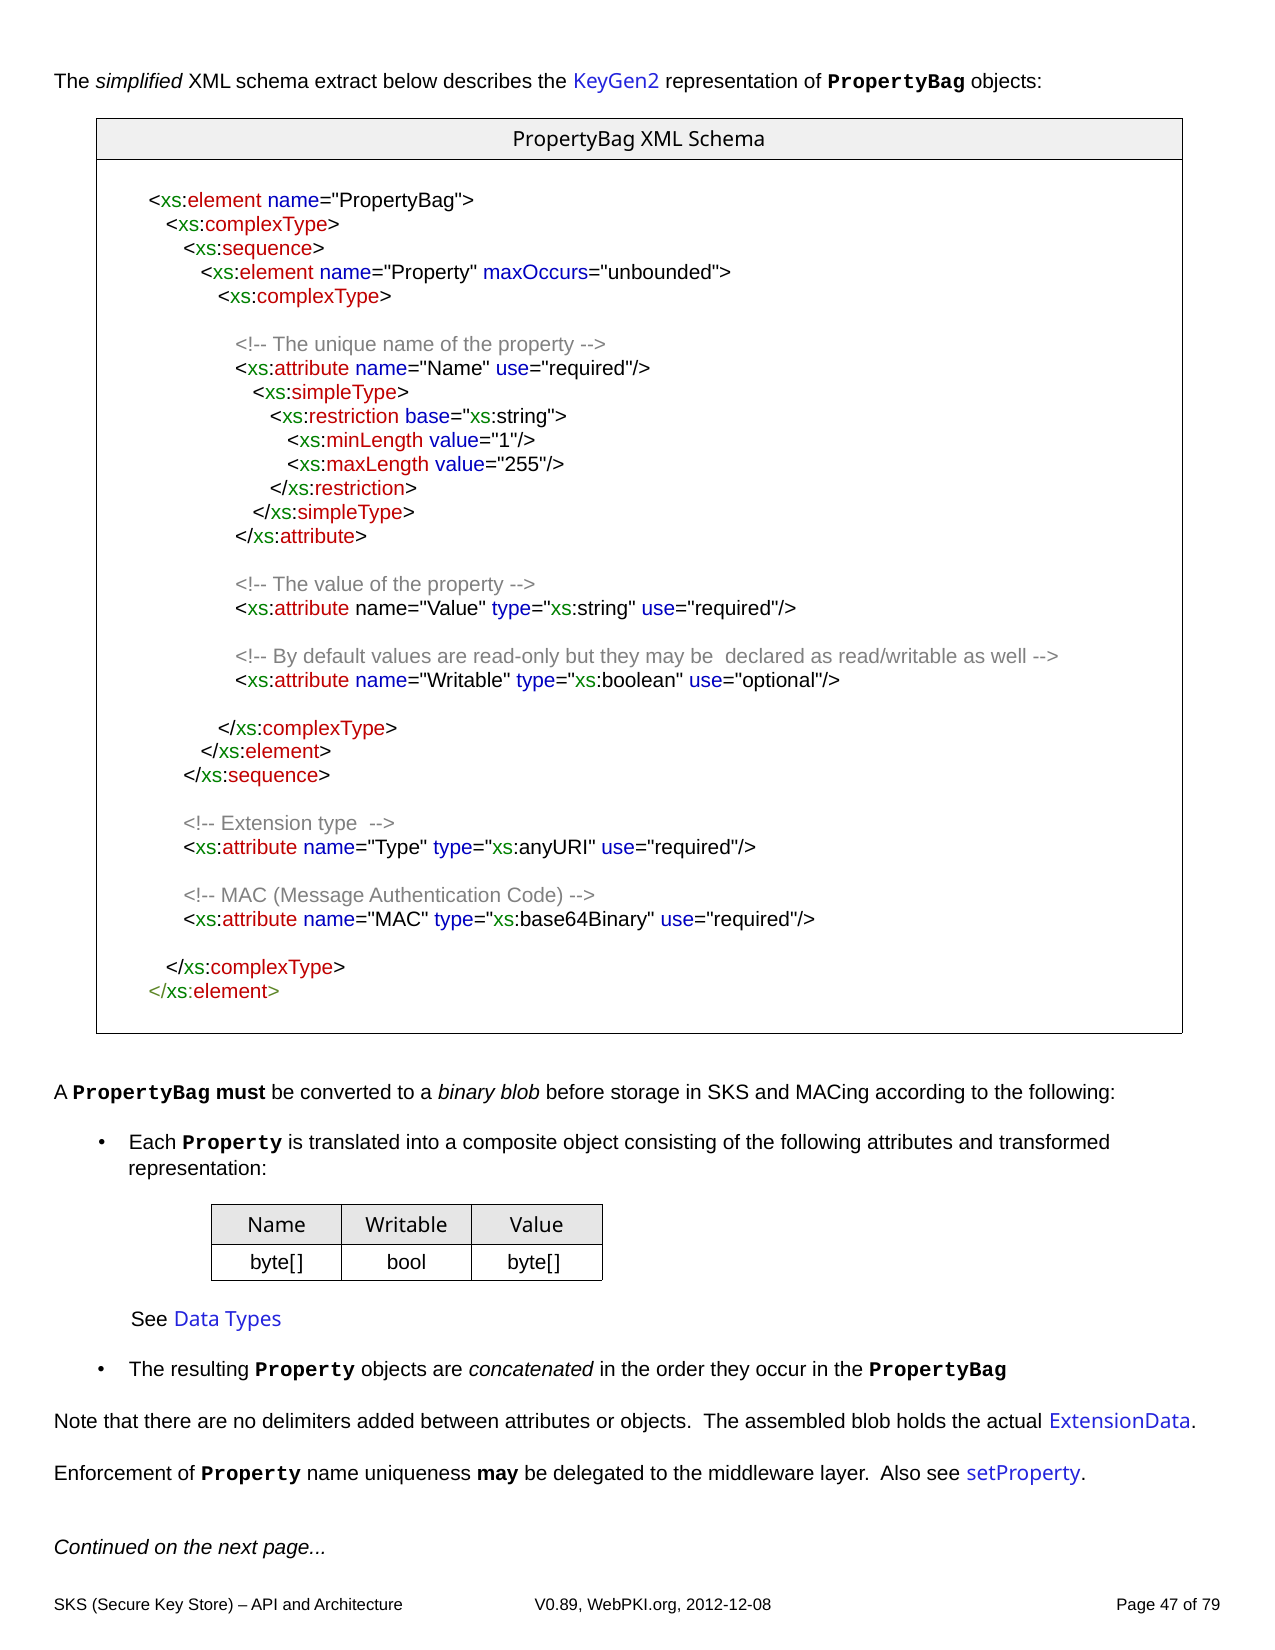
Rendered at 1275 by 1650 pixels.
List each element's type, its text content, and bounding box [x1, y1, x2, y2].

list See Data Types [101, 1280, 1221, 1356]
text Continued on the next page... [54, 1534, 1221, 1558]
text The simplified XML schema extract below describes the KeyGen2 representation of PropertyBag objects: [54, 66, 1221, 94]
table_cell bool [342, 1245, 471, 1280]
table_cell byte⁮[ ] [472, 1245, 602, 1280]
text A PropertyBag must be converted to a binary blob before storage in SKS and MACing according to the following: [54, 1080, 1221, 1130]
list Each Property is translated into a composite object consisting of the following attributes and transformed representation: [98, 1130, 1221, 1180]
table_header Name [212, 1205, 341, 1244]
table_cell byte⁮[ ] [212, 1245, 341, 1280]
text Note that there are no delimiters added between attributes or objects. The assembled blob holds the actual ExtensionData. [54, 1406, 1221, 1434]
table_cell <xs:element name="PropertyBag"> <xs:complexType> <xs:sequence> <xs:element name="Property" maxOccurs="unbounded"> <xs:complexType> <!-- The unique name of the property --> <xs:attribute name="Name" use="required"/> <xs:simpleType> <xs:restriction base="xs:string"> <xs:minLength value="1"/> <xs:maxLength value="255"/> </xs:restriction> </xs:simpleType> </xs:attribute> <!-- The value of the property --> <xs:attribute name="Value" type="xs:string" use="required"/> <!-- By default values are read-only but they may be declared as read/writable as well --> <xs:attribute name="Writable" type="xs:boolean" use="optional"/> </xs:complexType> </xs:element> </xs:sequence> <!-- Extension type --> <xs:attribute name="Type" type="xs:anyURI" use="required"/> <!-- MAC (Message Authentication Code) --> <xs:attribute name="MAC" type="xs:base64Binary" use="required"/> </xs:complexType> </xs:element> [97, 160, 1182, 1032]
table_header Value [472, 1205, 602, 1244]
list The resulting Property objects are concatenated in the order they occur in the PropertyBag [97, 1356, 1221, 1382]
text Enforcement of Property name uniqueness may be delegated to the middleware layer. Also see setProperty. [54, 1458, 1221, 1487]
table_header Writable [342, 1205, 471, 1244]
table_header PropertyBag XML Schema [97, 119, 1182, 159]
